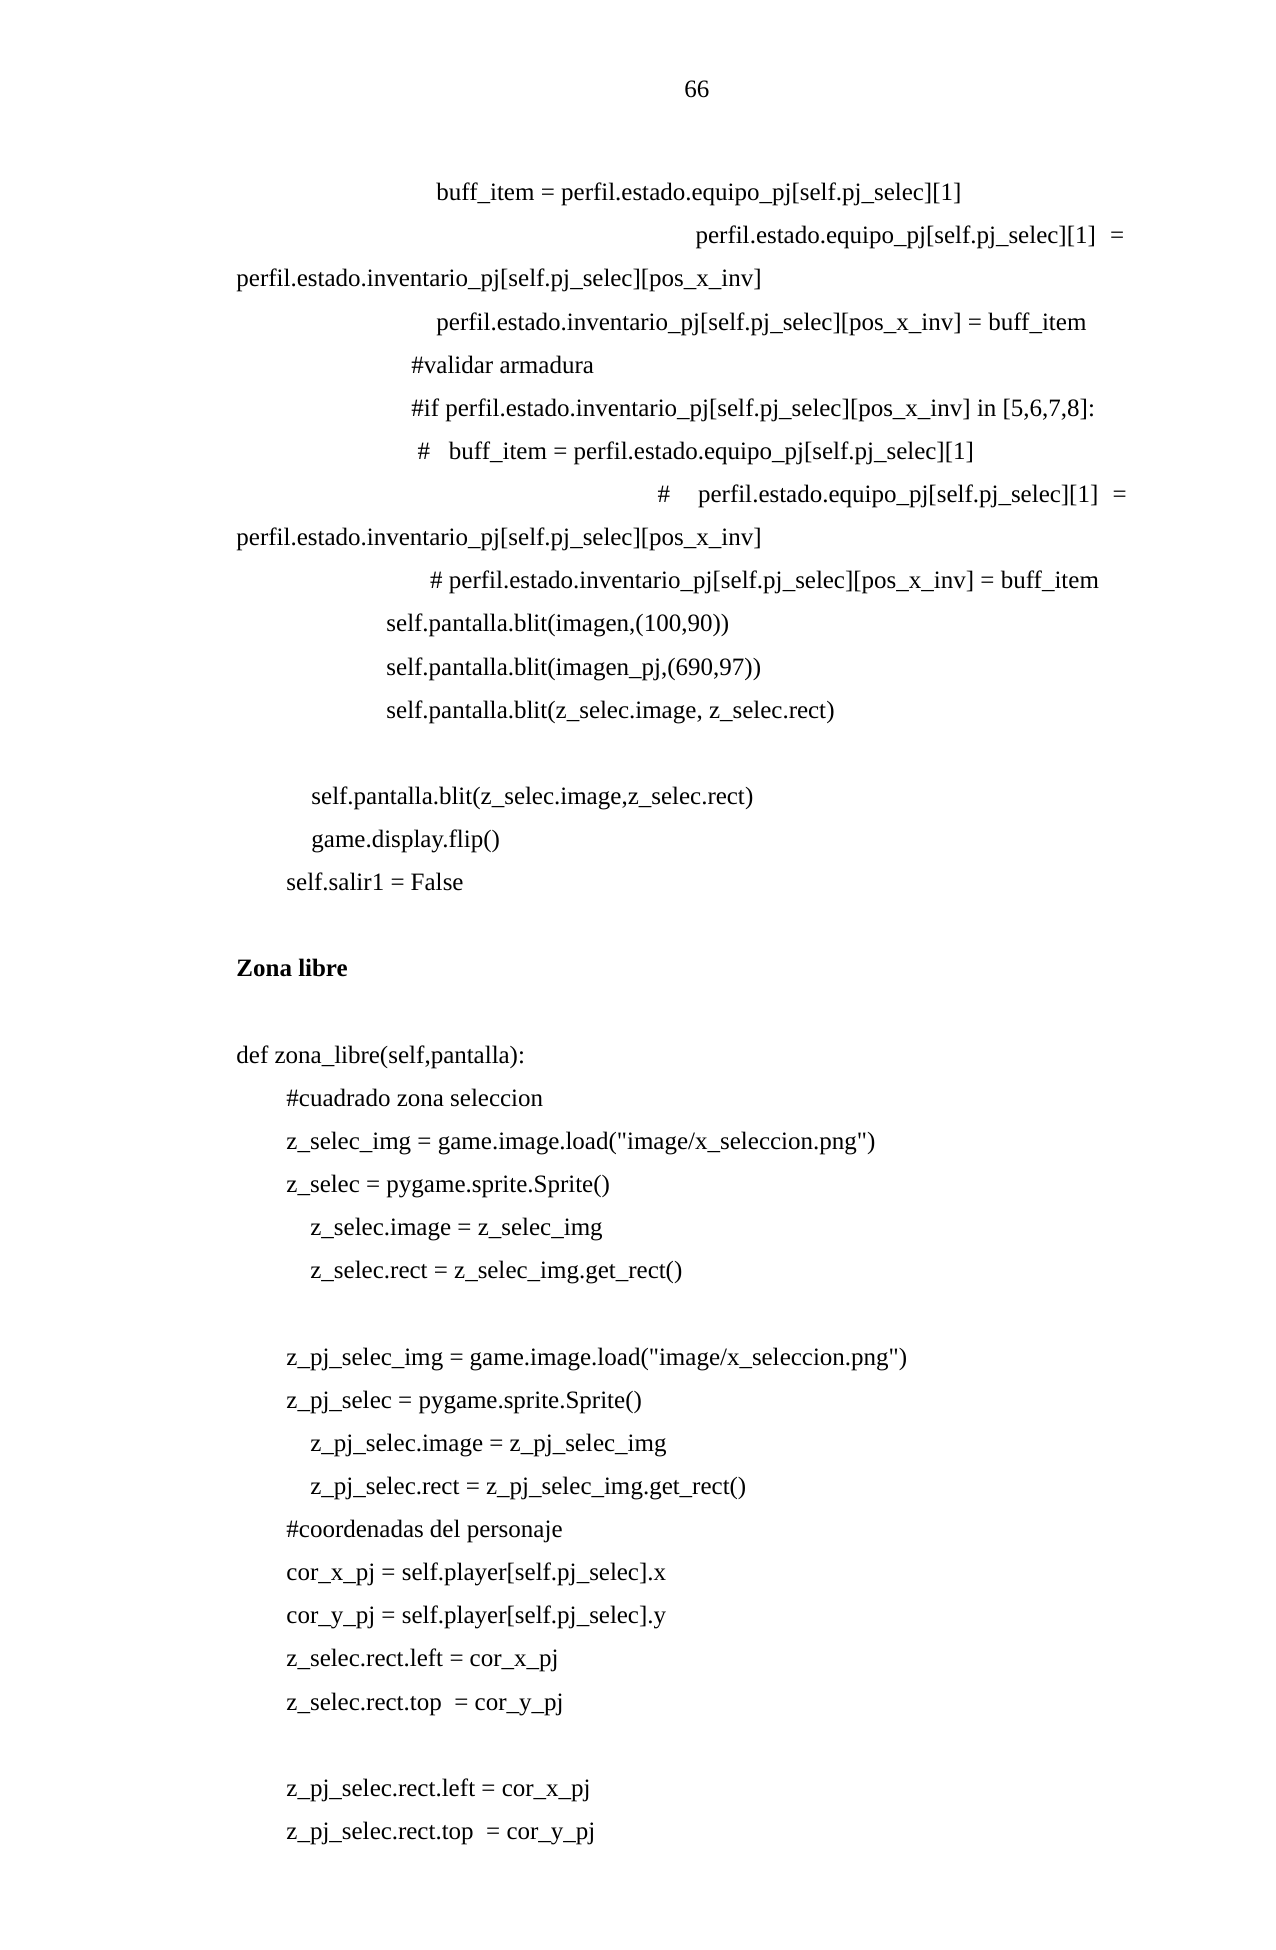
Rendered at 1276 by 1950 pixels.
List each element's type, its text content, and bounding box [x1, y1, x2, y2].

text z_pj_selec.image = z_pj_selec_img [236, 1428, 1128, 1457]
text game.display.flip() [236, 824, 1128, 853]
text Zona libre [236, 953, 1128, 982]
text self.salir1 = False [236, 867, 1128, 896]
text z_selec.rect.top = cor_y_pj [236, 1687, 1128, 1715]
text z_selec.rect.left = cor_x_pj [236, 1643, 1128, 1672]
text # buff_item = perfil.estado.equipo_pj[self.pj_selec][1] [236, 436, 1128, 465]
text z_pj_selec.rect.top = cor_y_pj [236, 1816, 1128, 1845]
text cor_x_pj = self.player[self.pj_selec].x [236, 1557, 1128, 1586]
text def zona_libre(self,pantalla): [236, 1040, 1128, 1068]
text z_selec.rect = z_selec_img.get_rect() [236, 1255, 1128, 1284]
text self.pantalla.blit(z_selec.image, z_selec.rect) [236, 695, 1128, 723]
text buff_item = perfil.estado.equipo_pj[self.pj_selec][1] [236, 177, 1128, 206]
text #cuadrado zona seleccion [236, 1083, 1128, 1112]
text z_selec.image = z_selec_img [236, 1212, 1128, 1241]
text cor_y_pj = self.player[self.pj_selec].y [236, 1600, 1128, 1629]
text # perfil.estado.inventario_pj[self.pj_selec][pos_x_inv] = buff_item [236, 565, 1128, 594]
text #validar armadura [236, 350, 1128, 378]
text # perfil.estado.equipo_pj[self.pj_selec][1] = perfil.estado.inventario_pj[self.pj_selec][pos_x_inv] [236, 479, 1128, 551]
text z_selec_img = game.image.load("image/x_seleccion.png") [236, 1126, 1128, 1155]
text #coordenadas del personaje [236, 1514, 1128, 1543]
text perfil.estado.equipo_pj[self.pj_selec][1] = perfil.estado.inventario_pj[self.pj_selec][pos_x_inv] [236, 220, 1128, 292]
text z_pj_selec_img = game.image.load("image/x_seleccion.png") [236, 1342, 1128, 1370]
text z_pj_selec = pygame.sprite.Sprite() [236, 1385, 1128, 1413]
text z_pj_selec.rect = z_pj_selec_img.get_rect() [236, 1471, 1128, 1500]
text self.pantalla.blit(z_selec.image,z_selec.rect) [236, 781, 1128, 810]
text perfil.estado.inventario_pj[self.pj_selec][pos_x_inv] = buff_item [236, 307, 1128, 335]
text z_selec = pygame.sprite.Sprite() [236, 1169, 1128, 1198]
text self.pantalla.blit(imagen_pj,(690,97)) [236, 652, 1128, 680]
text z_pj_selec.rect.left = cor_x_pj [236, 1773, 1128, 1802]
text #if perfil.estado.inventario_pj[self.pj_selec][pos_x_inv] in [5,6,7,8]: [236, 393, 1128, 422]
text self.pantalla.blit(imagen,(100,90)) [236, 608, 1128, 637]
